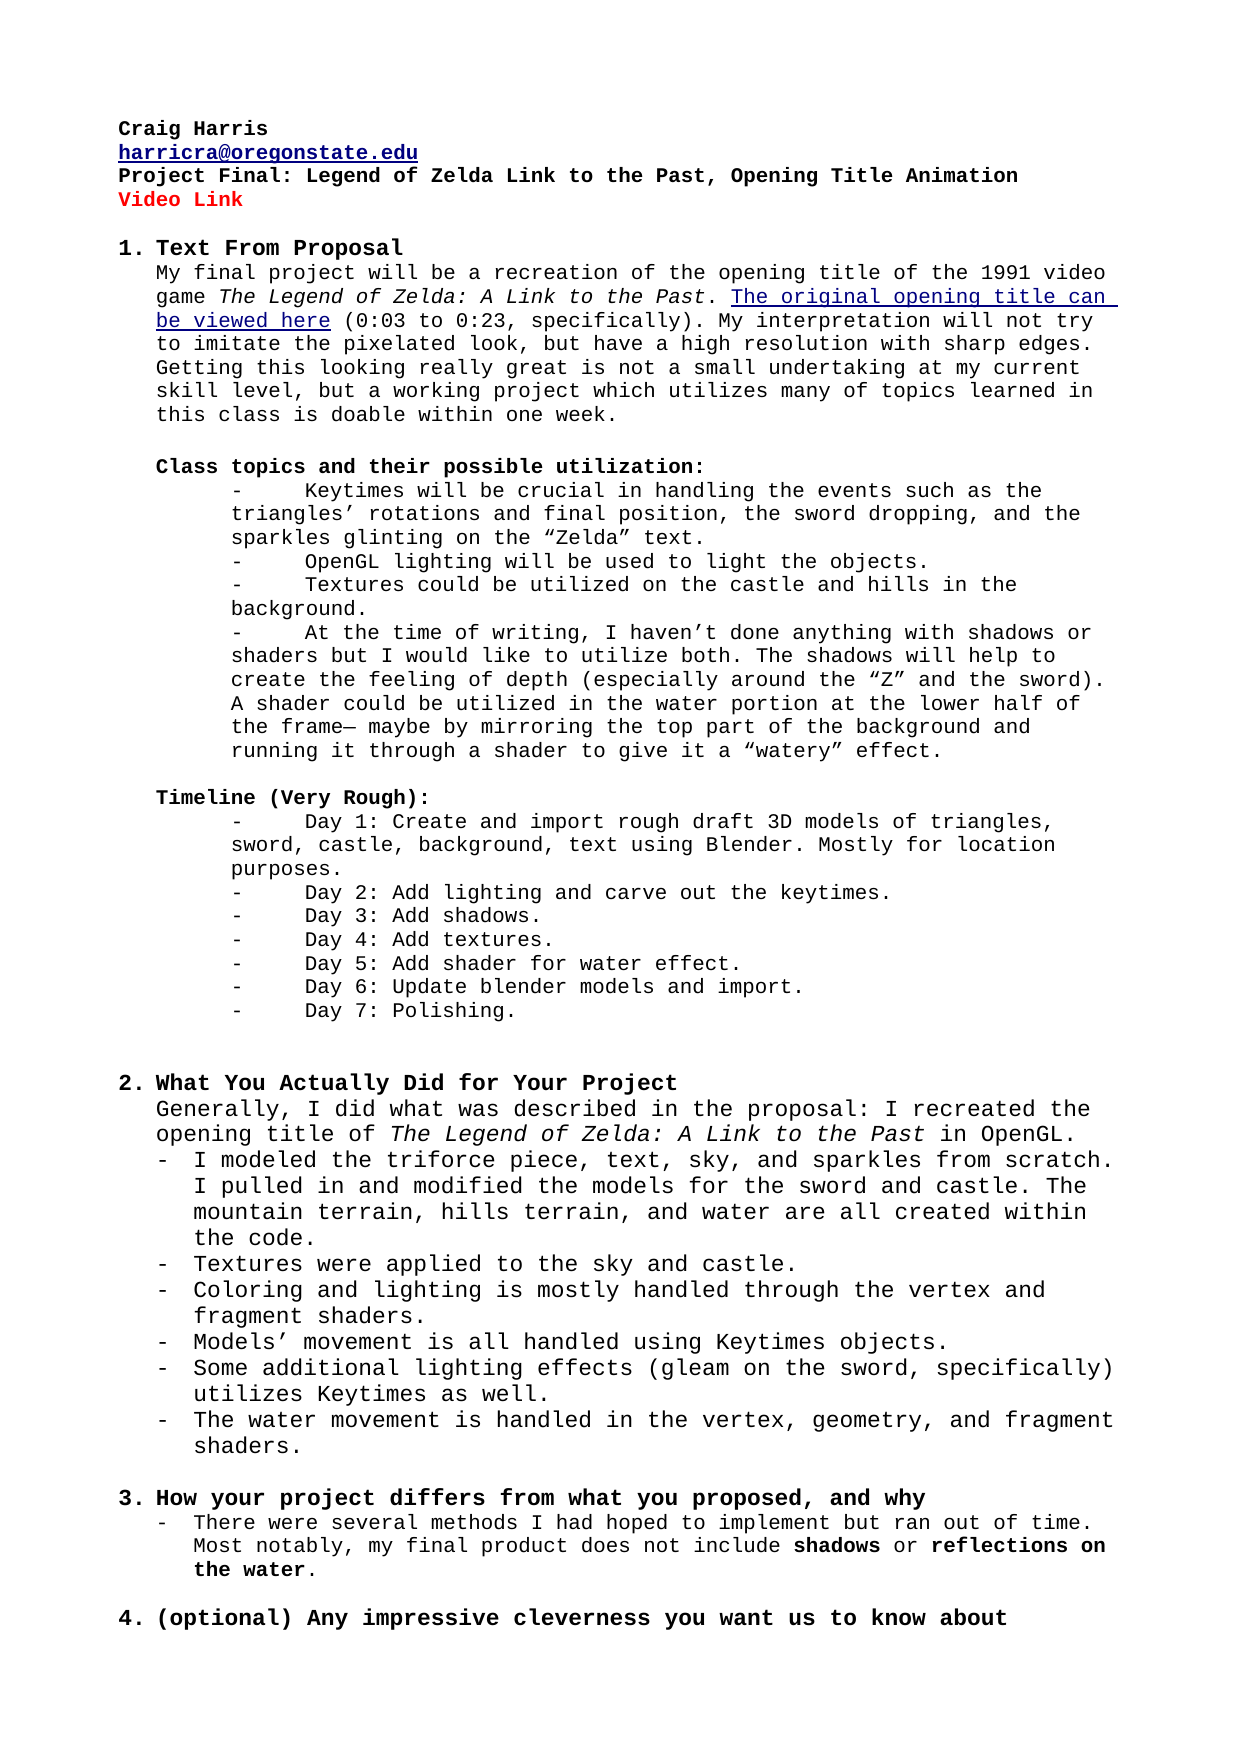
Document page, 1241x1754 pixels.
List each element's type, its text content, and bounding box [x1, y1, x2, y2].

list Day 4: Add textures. [231, 929, 1122, 953]
list Coloring and lighting is mostly handled through the vertex and fragment shaders. [156, 1278, 1122, 1330]
list There were several methods I had hoped to implement but ran out of time. Most notably, my final product does not include shadows or reflections on the water. [156, 1512, 1122, 1583]
list Day 5: Add shader for water effect. [231, 953, 1122, 976]
list Day 7: Polishing. [231, 1000, 1122, 1024]
list I modeled the triforce piece, text, sky, and sparkles from scratch. I pulled in and modified the models for the sword and castle. The mountain terrain, hills terrain, and water are all created within the code. [156, 1149, 1122, 1252]
list OpenGL lighting will be used to light the objects. [231, 551, 1122, 574]
list How your project differs from what you proposed, and why [118, 1486, 1122, 1512]
list The water movement is handled in the vertex, geometry, and fragment shaders. [156, 1408, 1122, 1460]
list Day 6: Update blender models and import. [231, 976, 1122, 1000]
text harricra@oregonstate.edu [118, 142, 1122, 165]
text Craig Harris [118, 118, 1122, 142]
text Project Final: Legend of Zelda Link to the Past, Opening Title Animation [118, 165, 1122, 189]
text Class topics and their possible utilization: [156, 456, 1122, 480]
list Day 3: Add shadows. [231, 905, 1122, 929]
list At the time of writing, I haven’t done anything with shadows or shaders but I would like to utilize both. The shadows will help to create the feeling of depth (especially around the “Z” and the sword). A shader could be utilized in the water portion at the lower half of the frame— maybe by mirroring the top part of the background and running it through a shader to give it a “watery” effect. [231, 622, 1122, 763]
list Models’ movement is all handled using Keytimes objects. [156, 1330, 1122, 1356]
list Textures were applied to the sky and castle. [156, 1252, 1122, 1278]
list Text From Proposal [118, 236, 1122, 262]
list What You Actually Did for Your Project [118, 1071, 1122, 1097]
list Day 2: Add lighting and carve out the keytimes. [231, 882, 1122, 905]
list Textures could be utilized on the castle and hills in the background. [231, 574, 1122, 622]
list Keytimes will be crucial in handling the events such as the triangles’ rotations and final position, the sword dropping, and the sparkles glinting on the “Zelda” text. [231, 480, 1122, 551]
text My final project will be a recreation of the opening title of the 1991 video game The Legend of Zelda: A Link to the Past. The original opening title can be viewed here (0:03 to 0:23, specifically). My interpretation will not try to imitate the pixelated look, but have a high resolution with sharp edges. Getting this looking really great is not a small undertaking at my current skill level, but a working project which utilizes many of topics learned in this class is doable within one week. [156, 262, 1122, 428]
text Generally, I did what was described in the proposal: I recreated the opening title of The Legend of Zelda: A Link to the Past in OpenGL. [156, 1097, 1122, 1149]
text Timeline (Very Rough): [156, 787, 1122, 811]
list (optional) Any impressive cleverness you want us to know about [118, 1606, 1122, 1632]
list Some additional lighting effects (gleam on the sword, specifically) utilizes Keytimes as well. [156, 1356, 1122, 1408]
text Video Link [118, 189, 1122, 213]
list Day 1: Create and import rough draft 3D models of triangles, sword, castle, background, text using Blender. Mostly for location purposes. [231, 811, 1122, 882]
